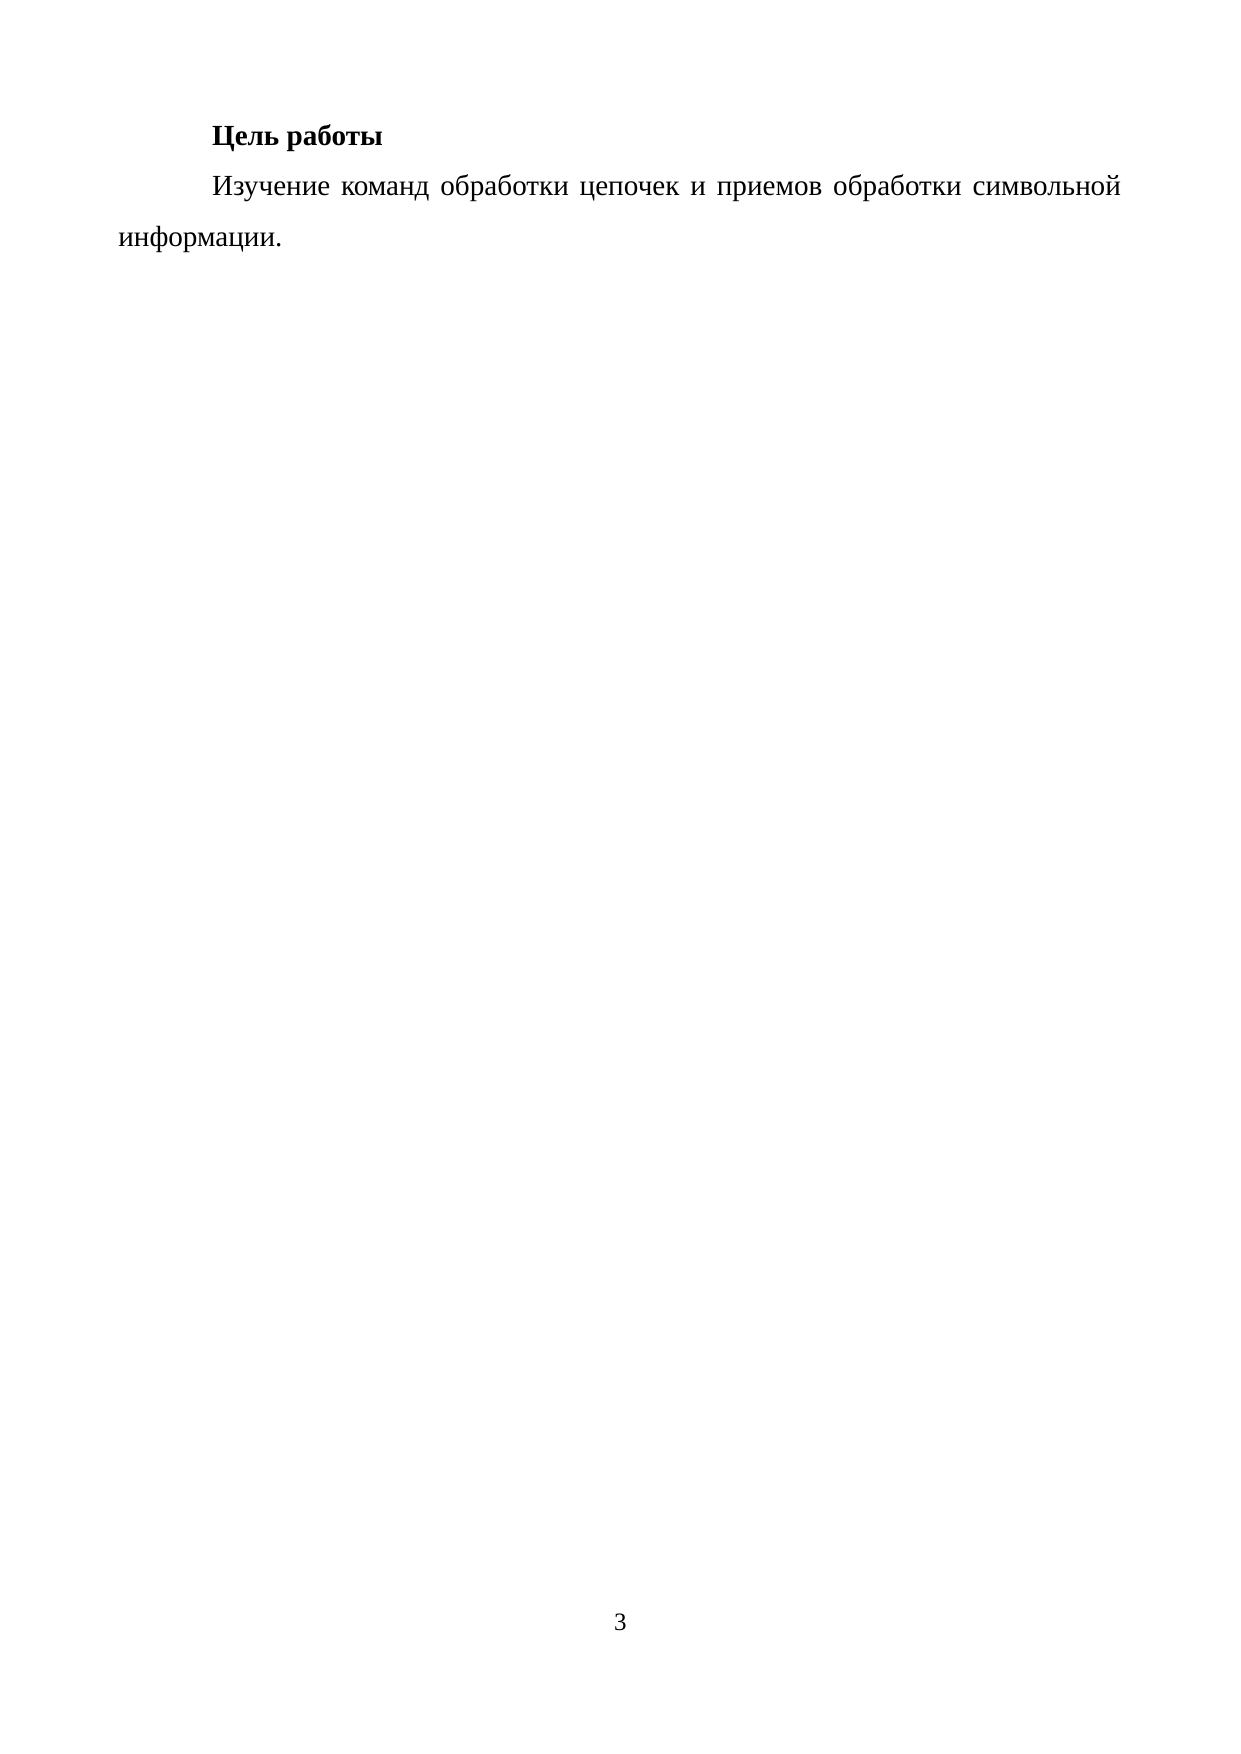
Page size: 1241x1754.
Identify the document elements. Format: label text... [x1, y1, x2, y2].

text Изучение команд обработки цепочек и приемов обработки символьной информации. [118, 168, 1122, 252]
subtitle Цель работы [118, 118, 1122, 152]
